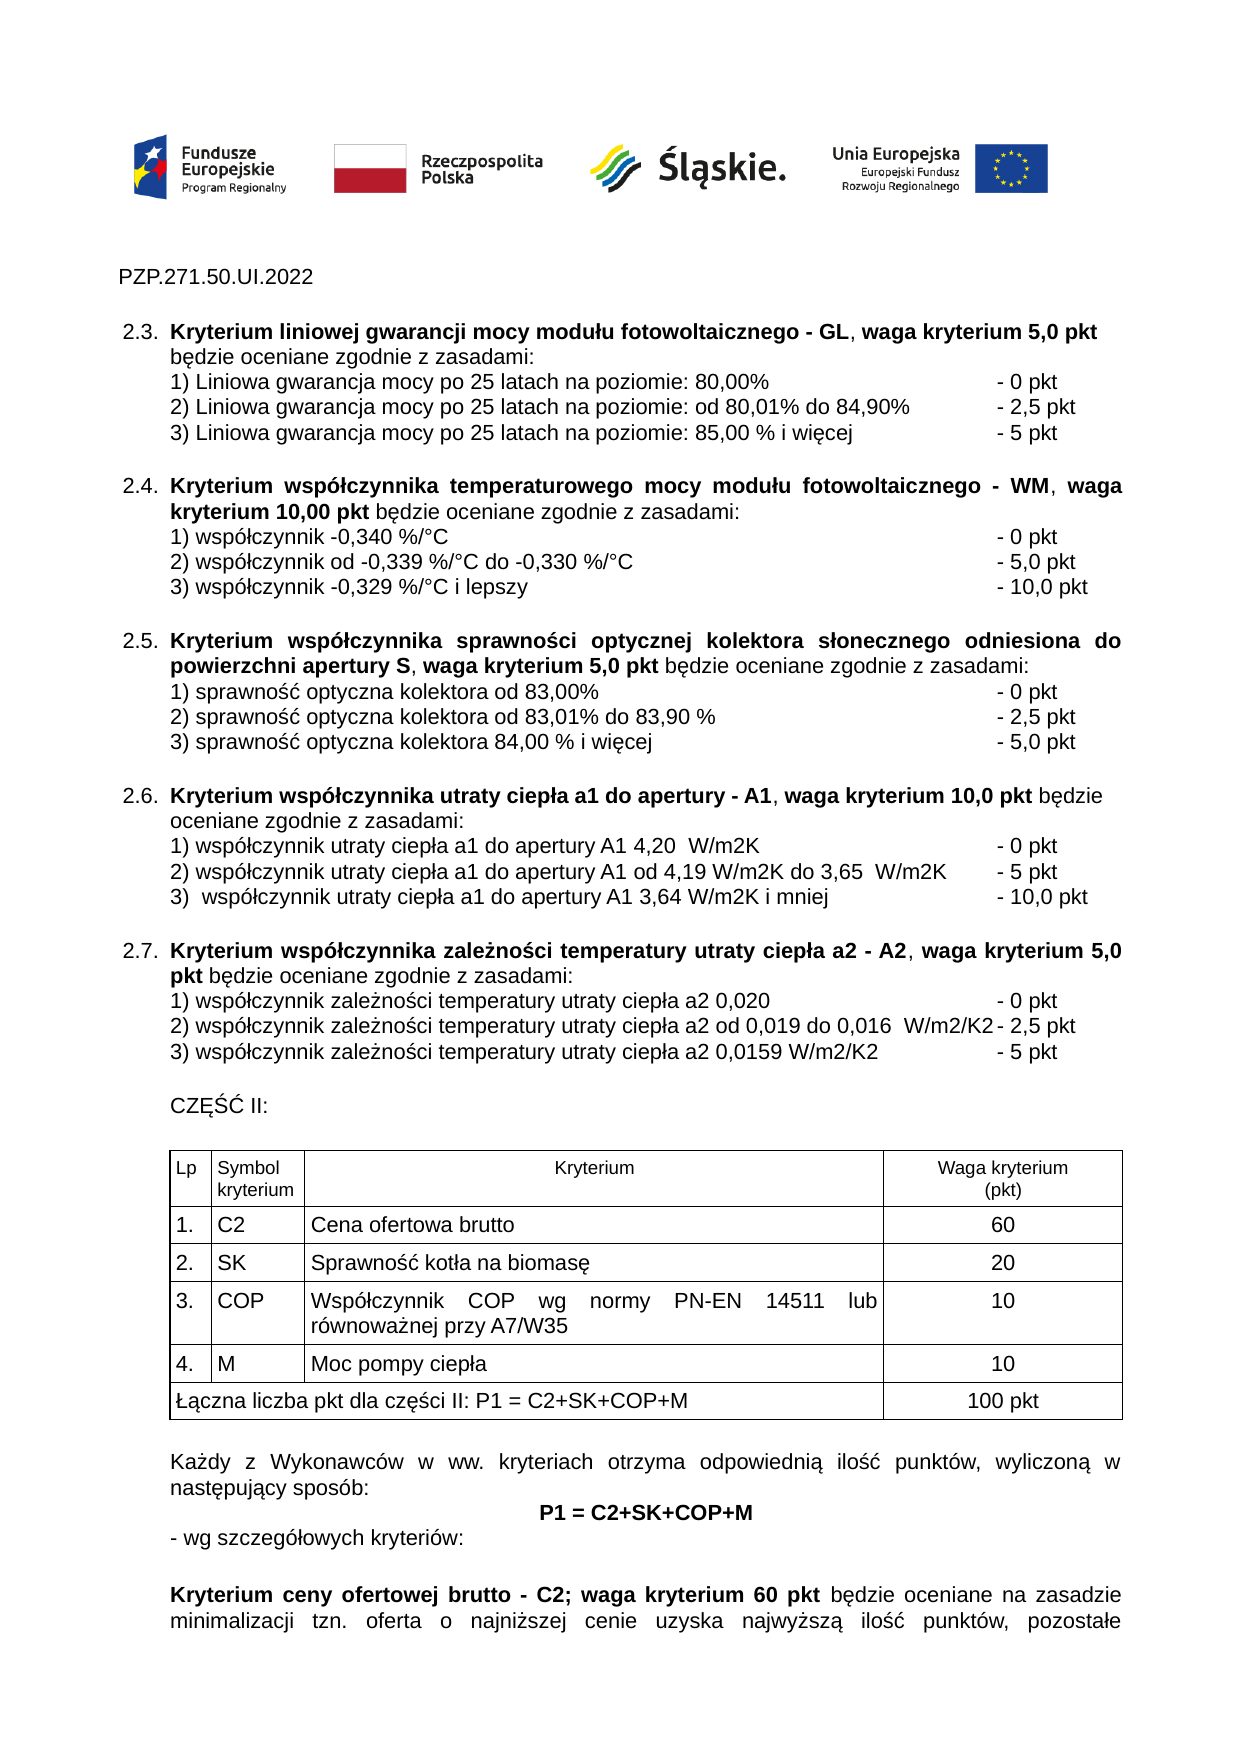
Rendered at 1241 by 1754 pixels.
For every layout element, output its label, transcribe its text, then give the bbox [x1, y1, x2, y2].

table_cell [170, 1064, 997, 1092]
table_cell Kryterium ceny ofertowej brutto - C2; waga kryterium 60 pkt będzie oceniane na zasadzie minimalizacji tzn. oferta o najniższej cenie uzyska najwyższą ilość punktów, pozostałe [170, 1583, 1122, 1633]
table_cell 3. [171, 1282, 211, 1344]
table_cell [122, 1583, 170, 1633]
table_cell - 10,0 pkt [997, 884, 1122, 909]
table_cell [170, 909, 997, 938]
table_cell - 0 pkt [997, 679, 1122, 704]
table_cell [997, 1121, 1122, 1150]
table_cell [170, 599, 997, 628]
table_cell 2.7. [122, 938, 170, 988]
table_cell - 0 pkt [997, 833, 1122, 858]
table_cell - 10,0 pkt [997, 574, 1122, 599]
table_cell [997, 1093, 1122, 1121]
table_cell Kryterium liniowej gwarancji mocy modułu fotowoltaicznego - GL, waga kryterium 5,0 pkt będzie oceniane zgodnie z zasadami: [170, 319, 1122, 369]
table_cell - 0 pkt [997, 988, 1122, 1013]
table_cell 2.3. [122, 319, 170, 369]
table_cell CZĘŚĆ II: [170, 1093, 997, 1121]
table_cell [122, 909, 170, 938]
table_cell Współczynnik COP wg normy PN-EN 14511 lub równoważnej przy A7/W35 [305, 1282, 883, 1344]
table_cell 3) współczynnik utraty ciepła a1 do apertury A1 3,64 W/m2K i mniej [170, 884, 997, 909]
table_cell [122, 704, 170, 729]
table_cell 3) współczynnik -0,329 %/°C i lepszy [170, 574, 997, 599]
table_cell [122, 729, 170, 754]
table_cell [122, 1039, 170, 1064]
table_header Waga kryterium (pkt) [884, 1151, 1122, 1206]
table_cell - 2,5 pkt [997, 1013, 1122, 1038]
table_cell [122, 524, 170, 549]
table_cell [122, 1525, 170, 1554]
table_cell 2) współczynnik utraty ciepła a1 do apertury A1 od 4,19 W/m2K do 3,65 W/m2K [170, 859, 997, 884]
table_cell 3) Liniowa gwarancja mocy po 25 latach na poziomie: 85,00 % i więcej [170, 419, 997, 444]
table_cell [122, 679, 170, 704]
table_cell [122, 1554, 170, 1582]
table_cell 60 [884, 1207, 1122, 1243]
table_cell 1) współczynnik zależności temperatury utraty ciepła a2 0,020 [170, 988, 997, 1013]
table_cell 1) współczynnik utraty ciepła a1 do apertury A1 4,20 W/m2K [170, 833, 997, 858]
table_cell [122, 394, 170, 419]
table_cell [170, 754, 997, 783]
table_cell - 2,5 pkt [997, 394, 1122, 419]
table_cell 1. [171, 1207, 211, 1243]
table_cell [122, 1150, 170, 1421]
table_cell 4. [171, 1345, 211, 1382]
table_cell - 0 pkt [997, 524, 1122, 549]
table_cell Moc pompy ciepła [305, 1345, 883, 1382]
table_cell [122, 833, 170, 858]
table_cell [122, 1449, 170, 1500]
table_cell Każdy z Wykonawców w ww. kryteriach otrzyma odpowiednią ilość punktów, wyliczoną w następujący sposób: [170, 1449, 1122, 1500]
table_cell 2) współczynnik zależności temperatury utraty ciepła a2 od 0,019 do 0,016 W/m2/K2 [170, 1013, 997, 1038]
table_cell [170, 1121, 997, 1150]
table_cell 2. [171, 1244, 211, 1281]
picture [118, 118, 1063, 214]
table_cell [122, 549, 170, 574]
table_cell 2.4. [122, 473, 170, 524]
table_cell 2.5. [122, 628, 170, 678]
table_cell 1) Liniowa gwarancja mocy po 25 latach na poziomie: 80,00% [170, 369, 997, 394]
table_cell [170, 445, 997, 473]
table_cell 3) sprawność optyczna kolektora 84,00 % i więcej [170, 729, 997, 754]
table_cell - 2,5 pkt [997, 704, 1122, 729]
table_cell - wg szczegółowych kryteriów: [170, 1525, 997, 1554]
table_cell Kryterium współczynnika zależności temperatury utraty ciepła a2 - A2, waga kryterium 5,0 pkt będzie oceniane zgodnie z zasadami: [170, 938, 1122, 988]
table_cell [997, 445, 1122, 473]
table_cell [122, 1421, 170, 1449]
table_cell [122, 988, 170, 1013]
table_cell Cena ofertowa brutto [305, 1207, 883, 1243]
table_cell Łączna liczba pkt dla części II: P1 = C2+SK+COP+M [171, 1383, 883, 1419]
table_header Kryterium [305, 1151, 883, 1206]
table_cell [170, 1554, 997, 1582]
table_cell [122, 369, 170, 394]
table_cell [997, 1064, 1122, 1092]
table_cell M [212, 1345, 304, 1382]
table_cell 3) współczynnik zależności temperatury utraty ciepła a2 0,0159 W/m2/K2 [170, 1039, 997, 1064]
table_cell - 5,0 pkt [997, 729, 1122, 754]
table_cell [997, 1554, 1122, 1582]
table_cell 2) sprawność optyczna kolektora od 83,01% do 83,90 % [170, 704, 997, 729]
table_cell [122, 445, 170, 473]
table_cell Kryterium współczynnika sprawności optycznej kolektora słonecznego odniesiona do powierzchni apertury S, waga kryterium 5,0 pkt będzie oceniane zgodnie z zasadami: [170, 628, 1122, 678]
table_cell P1 = C2+SK+COP+M [170, 1500, 1122, 1525]
table_cell 10 [884, 1282, 1122, 1344]
table_cell [997, 599, 1122, 628]
table_cell 10 [884, 1345, 1122, 1382]
table_cell 100 pkt [884, 1383, 1122, 1419]
table_cell 1) sprawność optyczna kolektora od 83,00% [170, 679, 997, 704]
table_cell C2 [212, 1207, 304, 1243]
table_cell [170, 1421, 997, 1449]
table_cell 2) współczynnik od -0,339 %/°C do -0,330 %/°C [170, 549, 997, 574]
table_cell [122, 754, 170, 783]
table_cell [997, 1525, 1122, 1554]
table_cell [122, 1121, 170, 1150]
table_cell 20 [884, 1244, 1122, 1281]
table_cell Kryterium współczynnika utraty ciepła a1 do apertury - A1, waga kryterium 10,0 pkt będzie oceniane zgodnie z zasadami: [170, 783, 1122, 833]
table_cell [997, 909, 1122, 938]
table_cell [122, 1064, 170, 1092]
table_cell 2.6. [122, 783, 170, 833]
table_cell [122, 1013, 170, 1038]
table_cell COP [212, 1282, 304, 1344]
table_cell [122, 859, 170, 884]
table_cell [997, 1421, 1122, 1449]
table_cell Kryterium współczynnika temperaturowego mocy modułu fotowoltaicznego - WM, waga kryterium 10,00 pkt będzie oceniane zgodnie z zasadami: [170, 473, 1122, 524]
table_header Lp [171, 1151, 211, 1206]
table_cell [122, 419, 170, 444]
table_cell [122, 1093, 170, 1121]
table_cell - 0 pkt [997, 369, 1122, 394]
table_cell SK [212, 1244, 304, 1281]
table_header Symbol kryterium [212, 1151, 304, 1206]
table_cell - 5 pkt [997, 419, 1122, 444]
table_cell [122, 599, 170, 628]
table_cell - 5,0 pkt [997, 549, 1122, 574]
table_cell - 5 pkt [997, 859, 1122, 884]
table_cell [122, 884, 170, 909]
table_cell Sprawność kotła na biomasę [305, 1244, 883, 1281]
table_cell 2) Liniowa gwarancja mocy po 25 latach na poziomie: od 80,01% do 84,90% [170, 394, 997, 419]
table_cell 1) współczynnik -0,340 %/°C [170, 524, 997, 549]
table_cell [122, 574, 170, 599]
table_cell [997, 754, 1122, 783]
table_cell [122, 1500, 170, 1525]
table_cell - 5 pkt [997, 1039, 1122, 1064]
